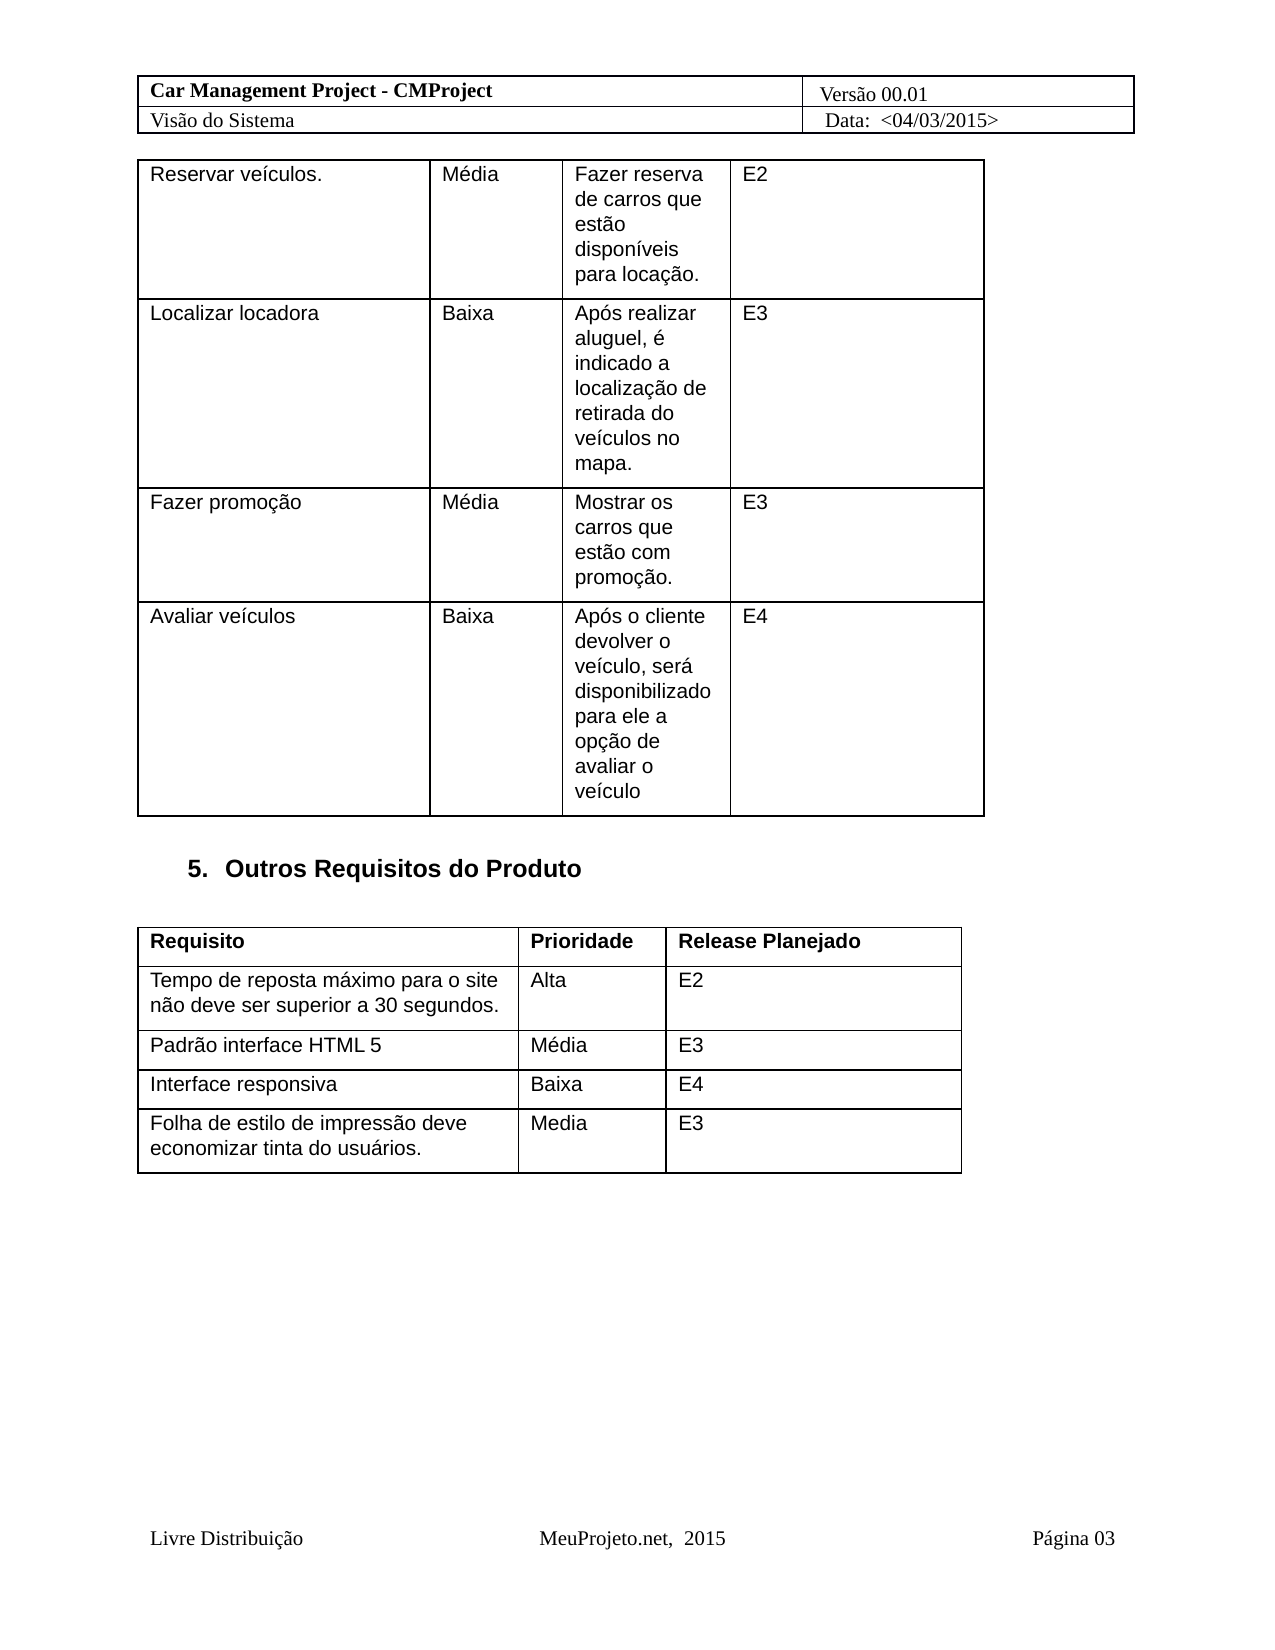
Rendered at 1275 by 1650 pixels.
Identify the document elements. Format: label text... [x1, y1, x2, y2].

table_cell Após o cliente devolver o veículo, será disponibilizado para ele a opção de avaliar o veículo [563, 603, 730, 815]
table_header Requisito [139, 928, 518, 966]
table_cell Média [519, 1031, 665, 1069]
table_cell E4 [731, 603, 983, 815]
table_cell Localizar locadora [139, 300, 429, 487]
table_cell Baixa [431, 603, 562, 815]
table_cell E4 [667, 1071, 961, 1108]
table_cell Mostrar os carros que estão com promoção. [563, 489, 730, 601]
table_cell Fazer promoção [139, 489, 429, 601]
table_header Prioridade [519, 928, 665, 966]
table_cell Média [431, 489, 562, 601]
table_cell Tempo de reposta máximo para o site não deve ser superior a 30 segundos. [139, 967, 518, 1030]
table_cell E3 [731, 489, 983, 601]
table_cell Baixa [431, 300, 562, 487]
table_cell Padrão interface HTML 5 [139, 1031, 518, 1069]
table_cell Após realizar aluguel, é indicado a localização de retirada do veículos no mapa. [563, 300, 730, 487]
table_cell E3 [667, 1031, 961, 1069]
table_cell Alta [519, 967, 665, 1030]
table_cell Baixa [519, 1071, 665, 1108]
table_header Release Planejado [667, 928, 961, 966]
table_cell Fazer reserva de carros que estão disponíveis para locação. [563, 161, 730, 298]
table_cell E2 [731, 161, 983, 298]
subtitle Outros Requisitos do Produto [187, 854, 1125, 883]
table_cell E3 [667, 1110, 961, 1172]
table_cell E3 [731, 300, 983, 487]
table_cell Media [519, 1110, 665, 1172]
table_cell Folha de estilo de impressão deve economizar tinta do usuários. [139, 1110, 518, 1172]
table_cell Avaliar veículos [139, 603, 429, 815]
table_cell E2 [667, 967, 961, 1030]
table_cell Reservar veículos. [139, 161, 429, 298]
table_cell Interface responsiva [139, 1071, 518, 1108]
table_cell Média [431, 161, 562, 298]
